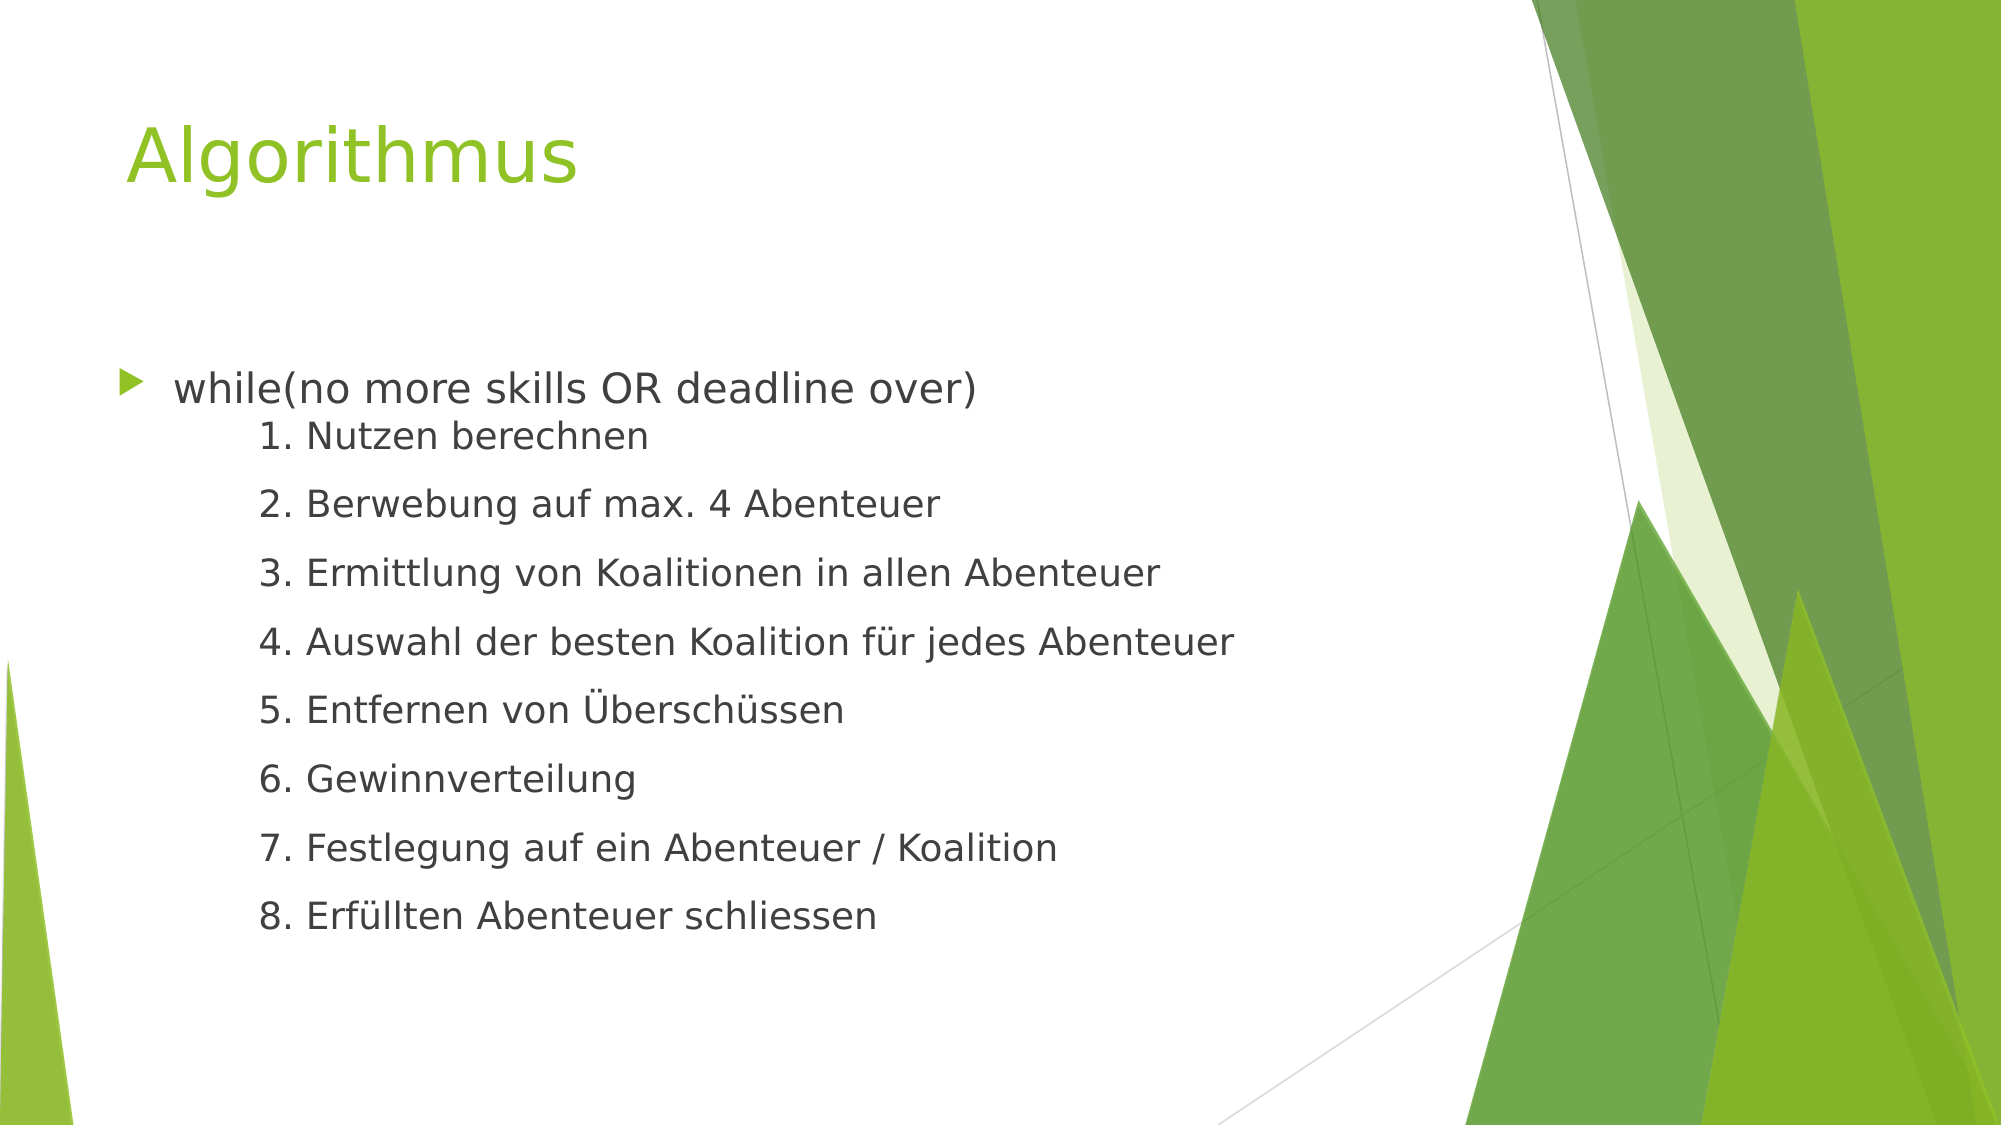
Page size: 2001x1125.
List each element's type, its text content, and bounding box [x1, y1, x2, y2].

title Algorithmus [111, 99, 1522, 317]
list while(no more skills OR deadline over) 1. Nutzen berechnen 2. Berwebung auf max. 4 Abenteuer 3. Ermittlung von Koalitionen in allen Abenteuer 4. Auswahl der besten Koalition für jedes Abenteuer 5. Entfernen von Überschüssen 6. Gewinnverteilung 7. Festlegung auf ein Abenteuer / Koalition 8. Erfüllten Abenteuer schliessen [101, 354, 1512, 991]
